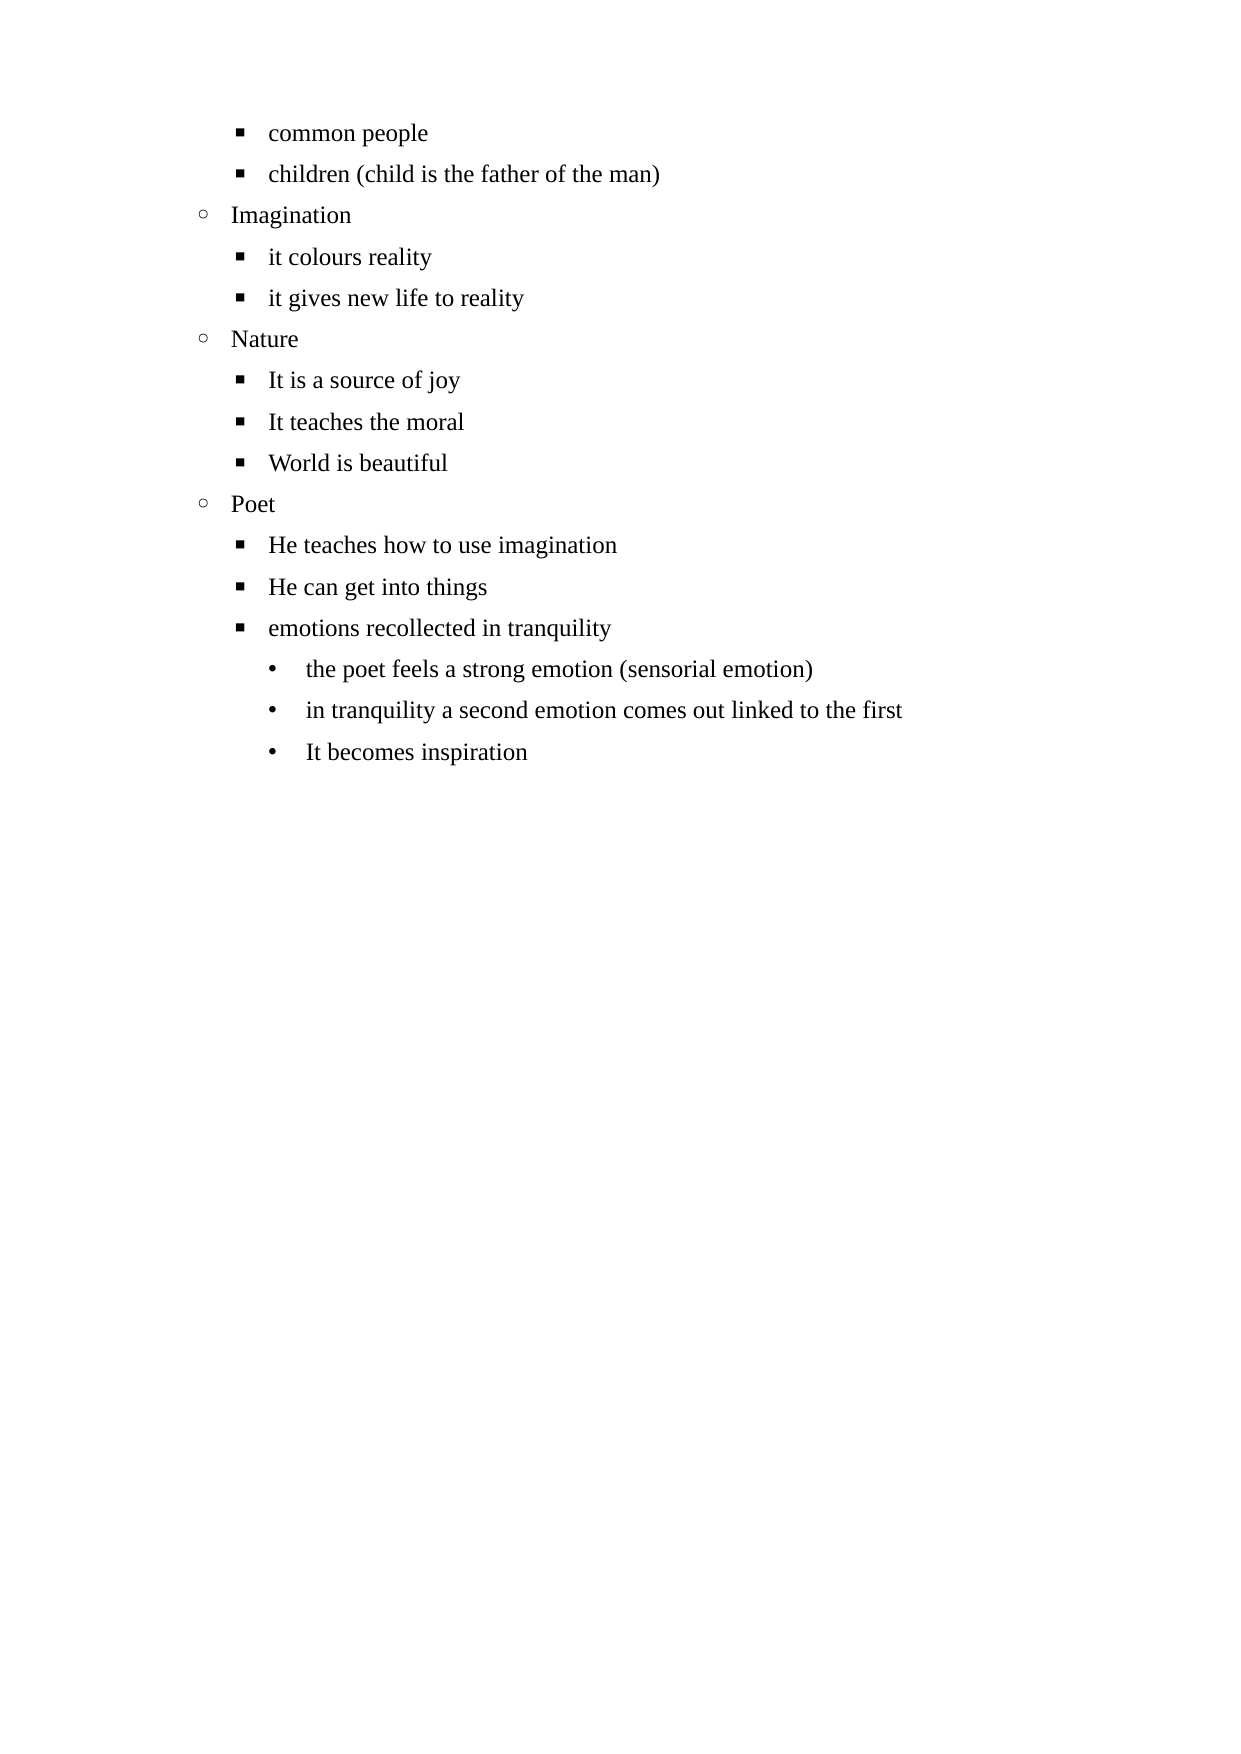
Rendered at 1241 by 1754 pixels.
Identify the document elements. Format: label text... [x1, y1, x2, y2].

list Imagination [193, 201, 1122, 229]
list common people [231, 118, 1122, 147]
list it gives new life to reality [231, 283, 1122, 312]
list Nature [193, 324, 1122, 353]
list emotions recollected in tranquility [231, 613, 1122, 642]
list the poet feels a strong emotion (sensorial emotion) [268, 654, 1122, 683]
list It is a source of joy [231, 366, 1122, 394]
list It teaches the moral [231, 407, 1122, 436]
list it colours reality [231, 242, 1122, 271]
list in tranquility a second emotion comes out linked to the first [268, 696, 1122, 724]
list children (child is the father of the man) [231, 159, 1122, 188]
list He teaches how to use imagination [231, 531, 1122, 559]
list World is beautiful [231, 448, 1122, 477]
list It becomes inspiration [268, 737, 1122, 766]
list He can get into things [231, 572, 1122, 601]
list Poet [193, 489, 1122, 518]
